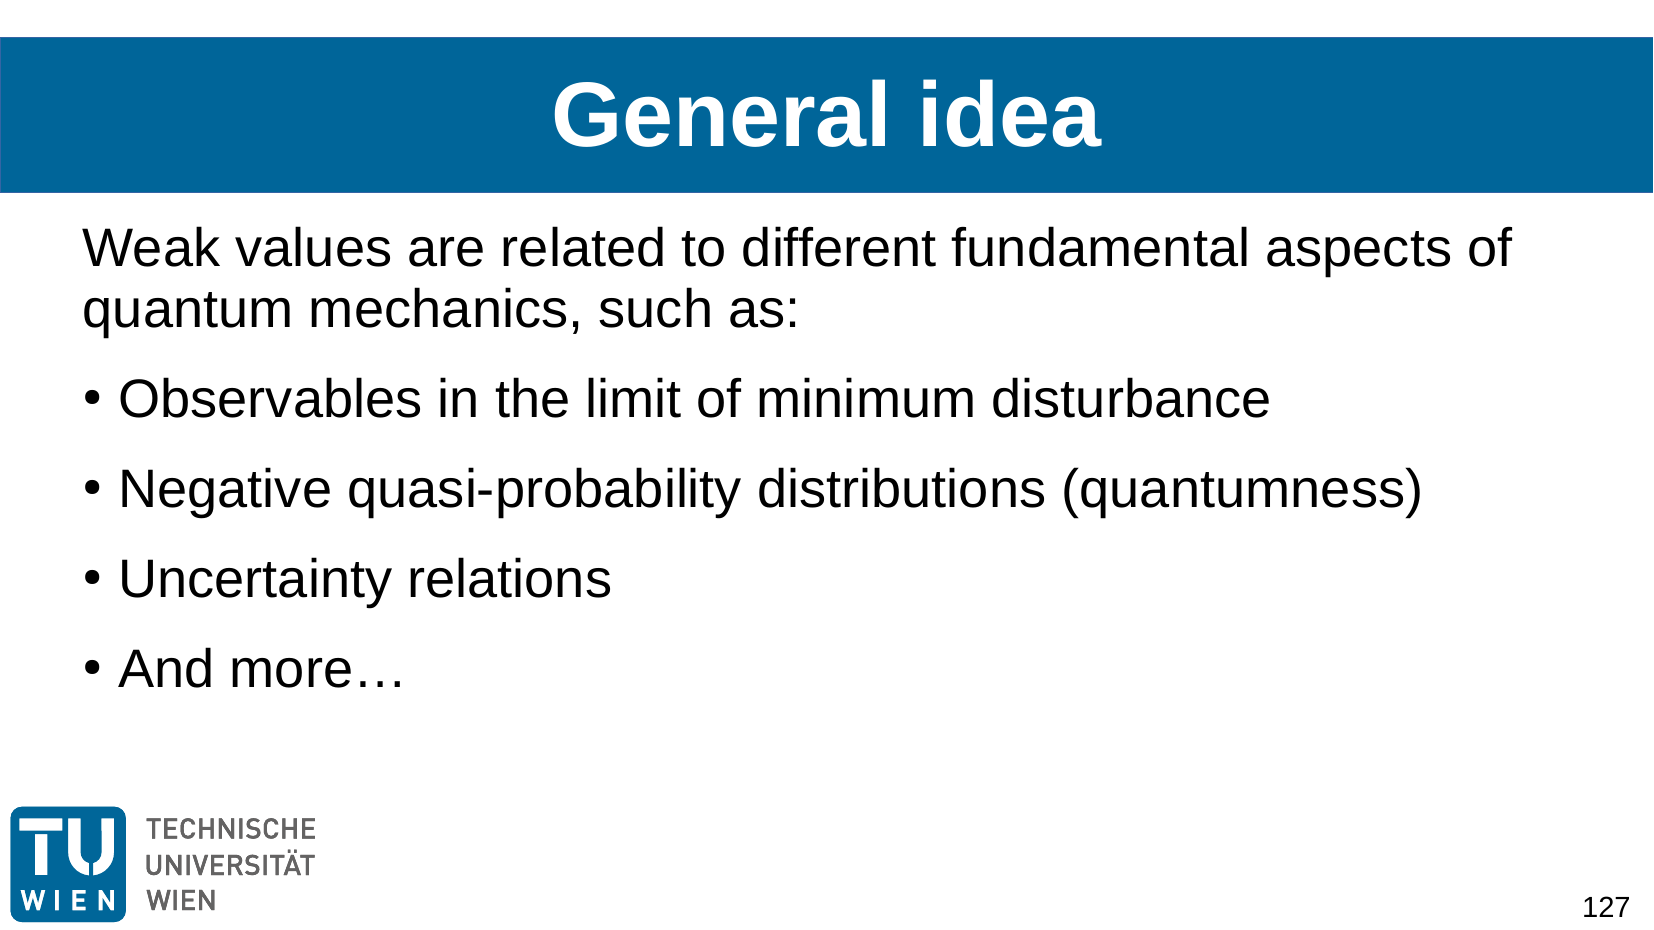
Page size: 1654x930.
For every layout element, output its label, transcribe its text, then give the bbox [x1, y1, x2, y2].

list Weak values are related to different fundamental aspects of quantum mechanics, such as: Observables in the limit of minimum disturbance Negative quasi-probability distributions (quantumness) Uncertainty relations And more… [82, 217, 1591, 856]
title General idea [0, 37, 1653, 193]
